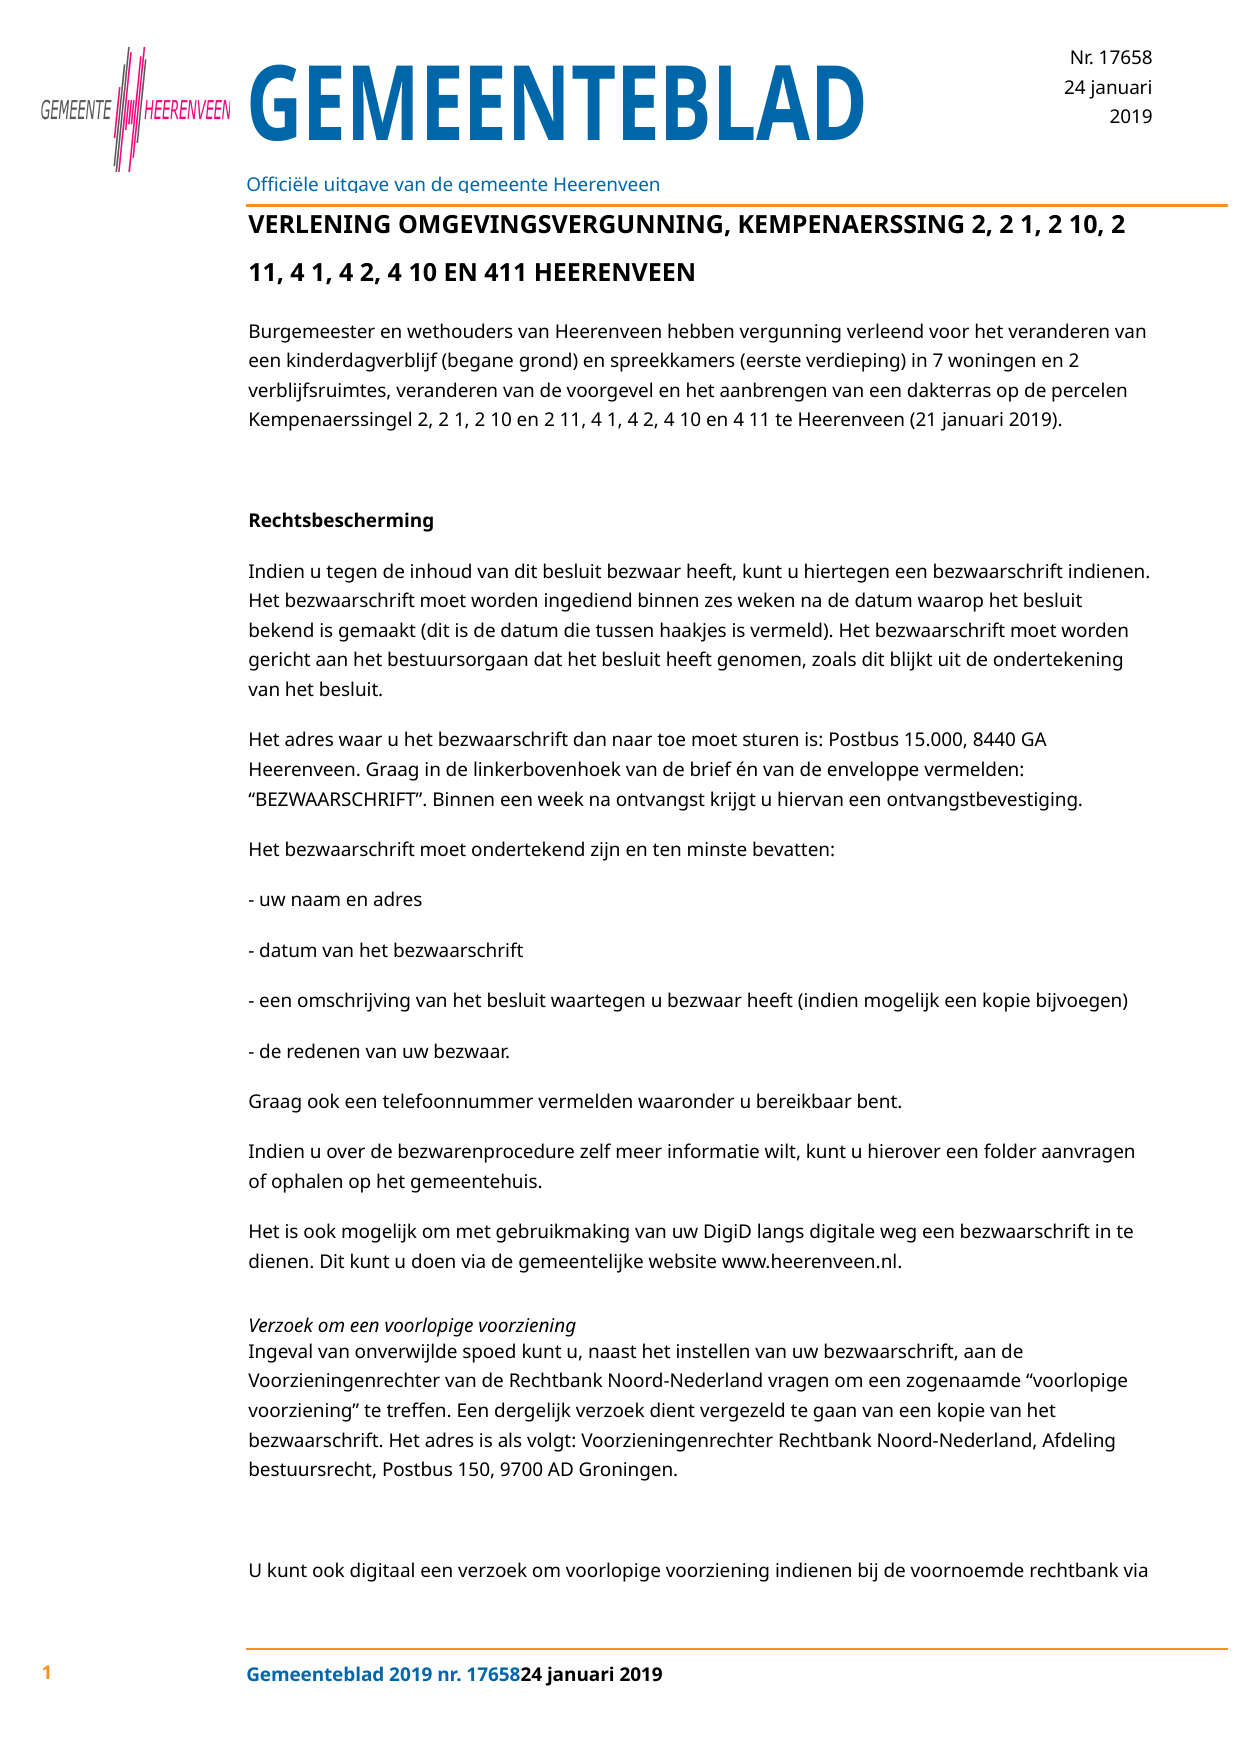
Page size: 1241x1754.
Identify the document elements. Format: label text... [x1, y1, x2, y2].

text - uw naam en adres [248, 887, 1152, 912]
text Indien u over de bezwarenprocedure zelf meer informatie wilt, kunt u hierover een folder aanvragen of ophalen op het gemeentehuis. [248, 1139, 1152, 1194]
text Indien u tegen de inhoud van dit besluit bezwaar heeft, kunt u hiertegen een bezwaarschrift indienen. Het bezwaarschrift moet worden ingediend binnen zes weken na de datum waarop het besluit bekend is gemaakt (dit is de datum die tussen haakjes is vermeld). Het bezwaarschrift moet worden gericht aan het bestuursorgaan dat het besluit heeft genomen, zoals dit blijkt uit de ondertekening van het besluit. [248, 558, 1152, 702]
text Verzoek om een voorlopige voorziening [248, 1312, 1152, 1338]
text - de redenen van uw bezwaar. [248, 1038, 1152, 1064]
text Het is ook mogelijk om met gebruikmaking van uw DigiD langs digitale weg een bezwaarschrift in te dienen. Dit kunt u doen via de gemeentelijke website www.heerenveen.nl. [248, 1219, 1152, 1274]
text VERLENING OMGEVINGSVERGUNNING, KEMPENAERSSING 2, 2 1, 2 10, 2 11, 4 1, 4 2, 4 10 EN 411 HEERENVEEN [248, 207, 1152, 288]
text Het adres waar u het bezwaarschrift dan naar toe moet sturen is: Postbus 15.000, 8440 GA Heerenveen. Graag in de linkerbovenhoek van de brief én van de enveloppe vermelden: “BEZWAARSCHRIFT”. Binnen een week na ontvangst krijgt u hiervan een ontvangstbevestiging. [248, 727, 1152, 812]
text - een omschrijving van het besluit waartegen u bezwaar heeft (indien mogelijk een kopie bijvoegen) [248, 987, 1152, 1013]
text Rechtsbescherming [248, 507, 1152, 533]
text - datum van het bezwaarschrift [248, 937, 1152, 963]
picture [41, 47, 231, 172]
text Ingeval van onverwijlde spoed kunt u, naast het instellen van uw bezwaarschrift, aan de Voorzieningenrechter van de Rechtbank Noord-Nederland vragen om een zogenaamde “voorlopige voorziening” te treffen. Een dergelijk verzoek dient vergezeld te gaan van een kopie van het bezwaarschrift. Het adres is als volgt: Voorzieningenrechter Rechtbank Noord-Nederland, Afdeling bestuursrecht, Postbus 150, 9700 AD Groningen. [248, 1338, 1152, 1482]
text Het bezwaarschrift moet ondertekend zijn en ten minste bevatten: [248, 836, 1152, 862]
text U kunt ook digitaal een verzoek om voorlopige voorziening indienen bij de voornoemde rechtbank via [248, 1557, 1152, 1583]
text Burgemeester en wethouders van Heerenveen hebben vergunning verleend voor het veranderen van een kinderdagverblijf (begane grond) en spreekkamers (eerste verdieping) in 7 woningen en 2 verblijfsruimtes, veranderen van de voorgevel en het aanbrengen van een dakterras op de percelen Kempenaerssingel 2, 2 1, 2 10 en 2 11, 4 1, 4 2, 4 10 en 4 11 te Heerenveen (21 januari 2019). [248, 318, 1152, 432]
text Graag ook een telefoonnummer vermelden waaronder u bereikbaar bent. [248, 1088, 1152, 1114]
